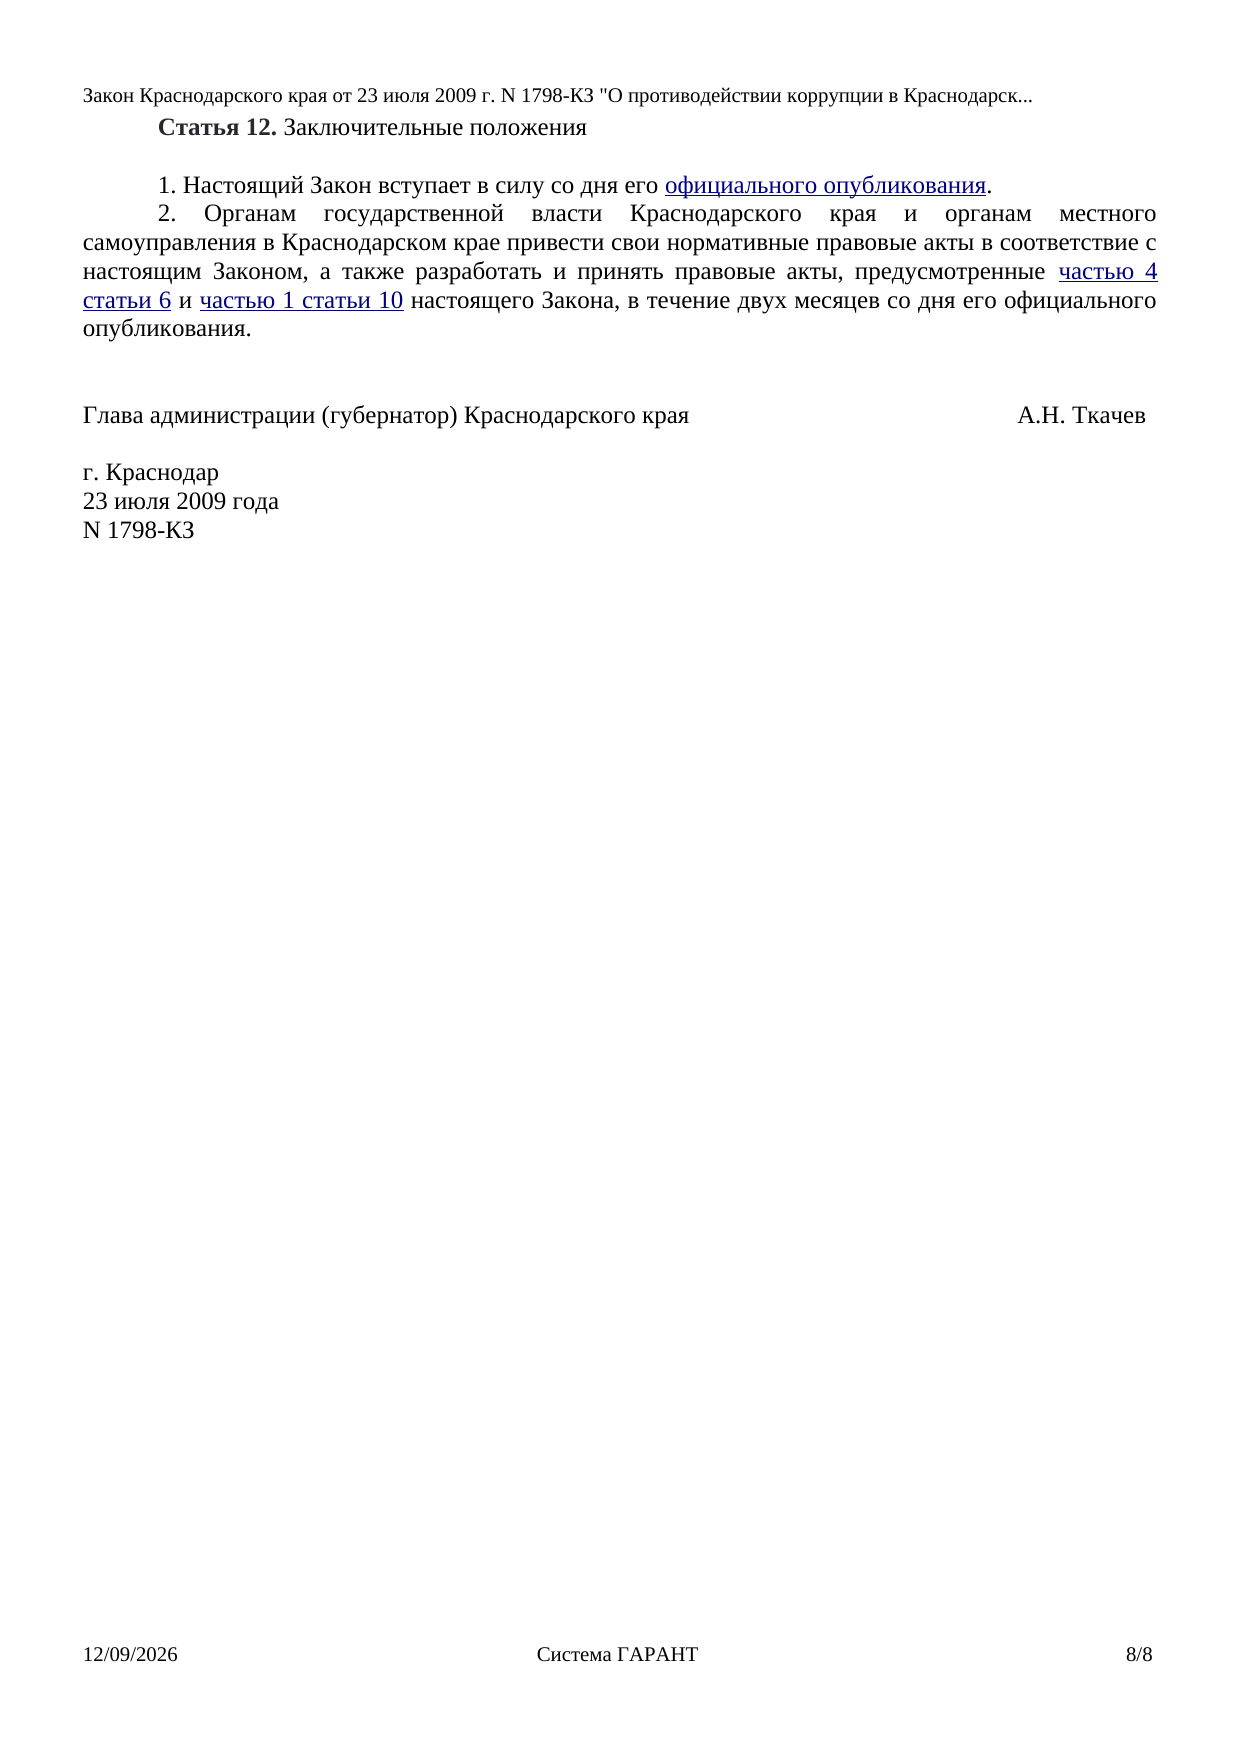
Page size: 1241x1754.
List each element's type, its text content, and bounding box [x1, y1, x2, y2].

text 1. Настоящий Закон вступает в силу со дня его официального опубликования. [83, 170, 1157, 198]
table_header Глава администрации (губернатор) Краснодарского края [83, 400, 791, 428]
table_header А.Н. Ткачев [791, 400, 1146, 428]
text Статья 12. Заключительные положения [158, 112, 1157, 141]
text г. Краснодар [83, 457, 1157, 486]
text 2. Органам государственной власти Краснодарского края и органам местного самоуправления в Краснодарском крае привести свои нормативные правовые акты в соответствие с настоящим Законом, а также разработать и принять правовые акты, предусмотренные частью 4 статьи 6 и частью 1 статьи 10 настоящего Закона, в течение двух месяцев со дня его официального опубликования. [83, 198, 1157, 342]
text 23 июля 2009 года [83, 486, 1157, 515]
text N 1798-КЗ [83, 515, 1157, 543]
